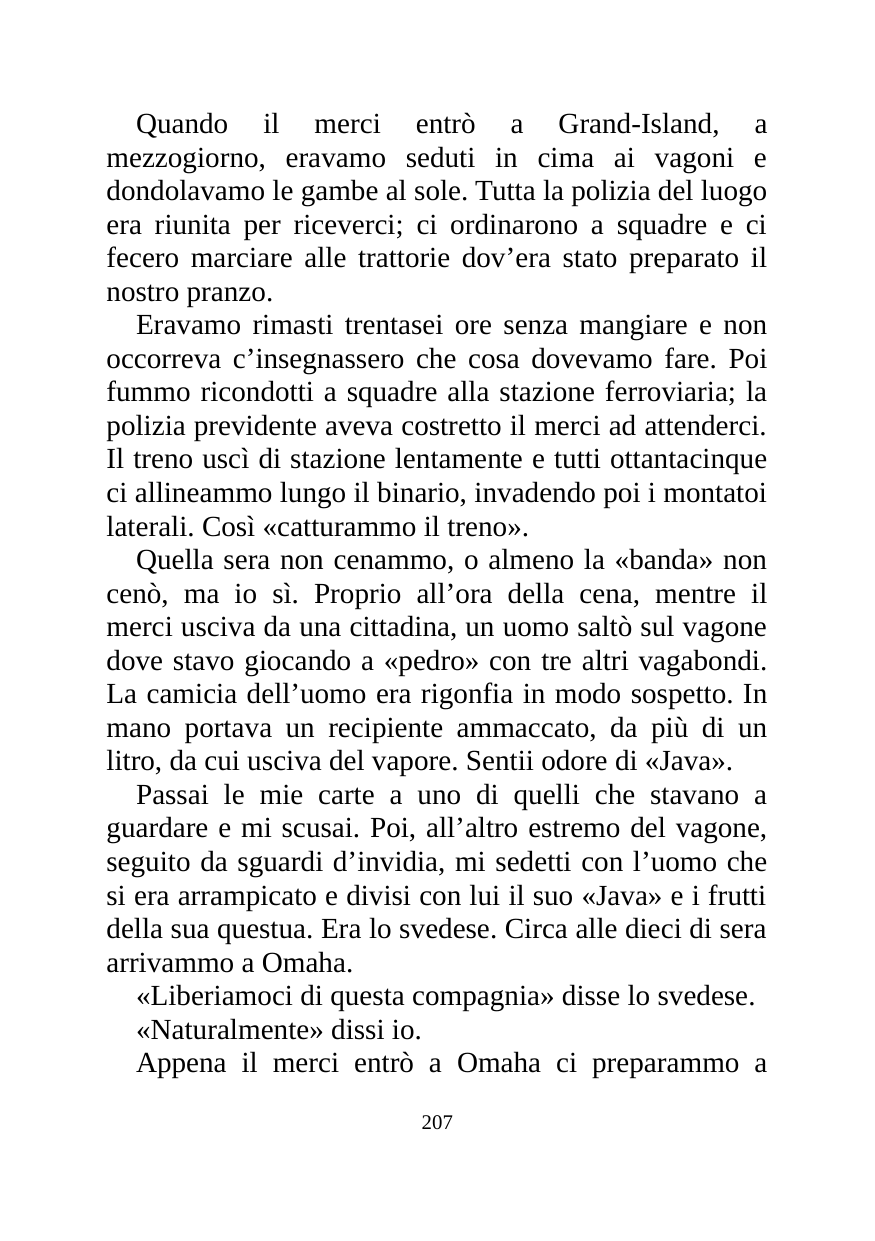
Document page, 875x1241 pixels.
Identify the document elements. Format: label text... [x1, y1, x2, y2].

text Eravamo rimasti trentasei ore senza mangiare e non occorreva c’insegnassero che cosa dovevamo fare. Poi fummo ricondotti a squadre alla stazione ferroviaria; la polizia previdente aveva costretto il merci ad attenderci. Il treno uscì di stazione lentamente e tutti ottantacinque ci allineammo lungo il binario, invadendo poi i montatoi laterali. Così «catturammo il treno». [106, 307, 768, 542]
text Quando il merci entrò a Grand-Island, a mezzogiorno, eravamo seduti in cima ai vagoni e dondolavamo le gambe al sole. Tutta la polizia del luogo era riunita per riceverci; ci ordinarono a squadre e ci fecero marciare alle trattorie dov’era stato preparato il nostro pranzo. [106, 106, 768, 307]
text Appena il merci entrò a Omaha ci preparammo a [106, 1045, 768, 1079]
text «Naturalmente» dissi io. [106, 1012, 768, 1045]
text Quella sera non cenammo, o almeno la «banda» non cenò, ma io sì. Proprio all’ora della cena, mentre il merci usciva da una cittadina, un uomo saltò sul vagone dove stavo giocando a «pedro» con tre altri vagabondi. La camicia dell’uomo era rigonfia in modo sospetto. In mano portava un recipiente ammaccato, da più di un litro, da cui usciva del vapore. Sentii odore di «Java». [106, 542, 768, 777]
text «Liberiamoci di questa compagnia» disse lo svedese. [106, 978, 768, 1012]
text Passai le mie carte a uno di quelli che stavano a guardare e mi scusai. Poi, all’altro estremo del vagone, seguito da sguardi d’invidia, mi sedetti con l’uomo che si era arrampicato e divisi con lui il suo «Java» e i frutti della sua questua. Era lo svedese. Circa alle dieci di sera arrivammo a Omaha. [106, 777, 768, 978]
